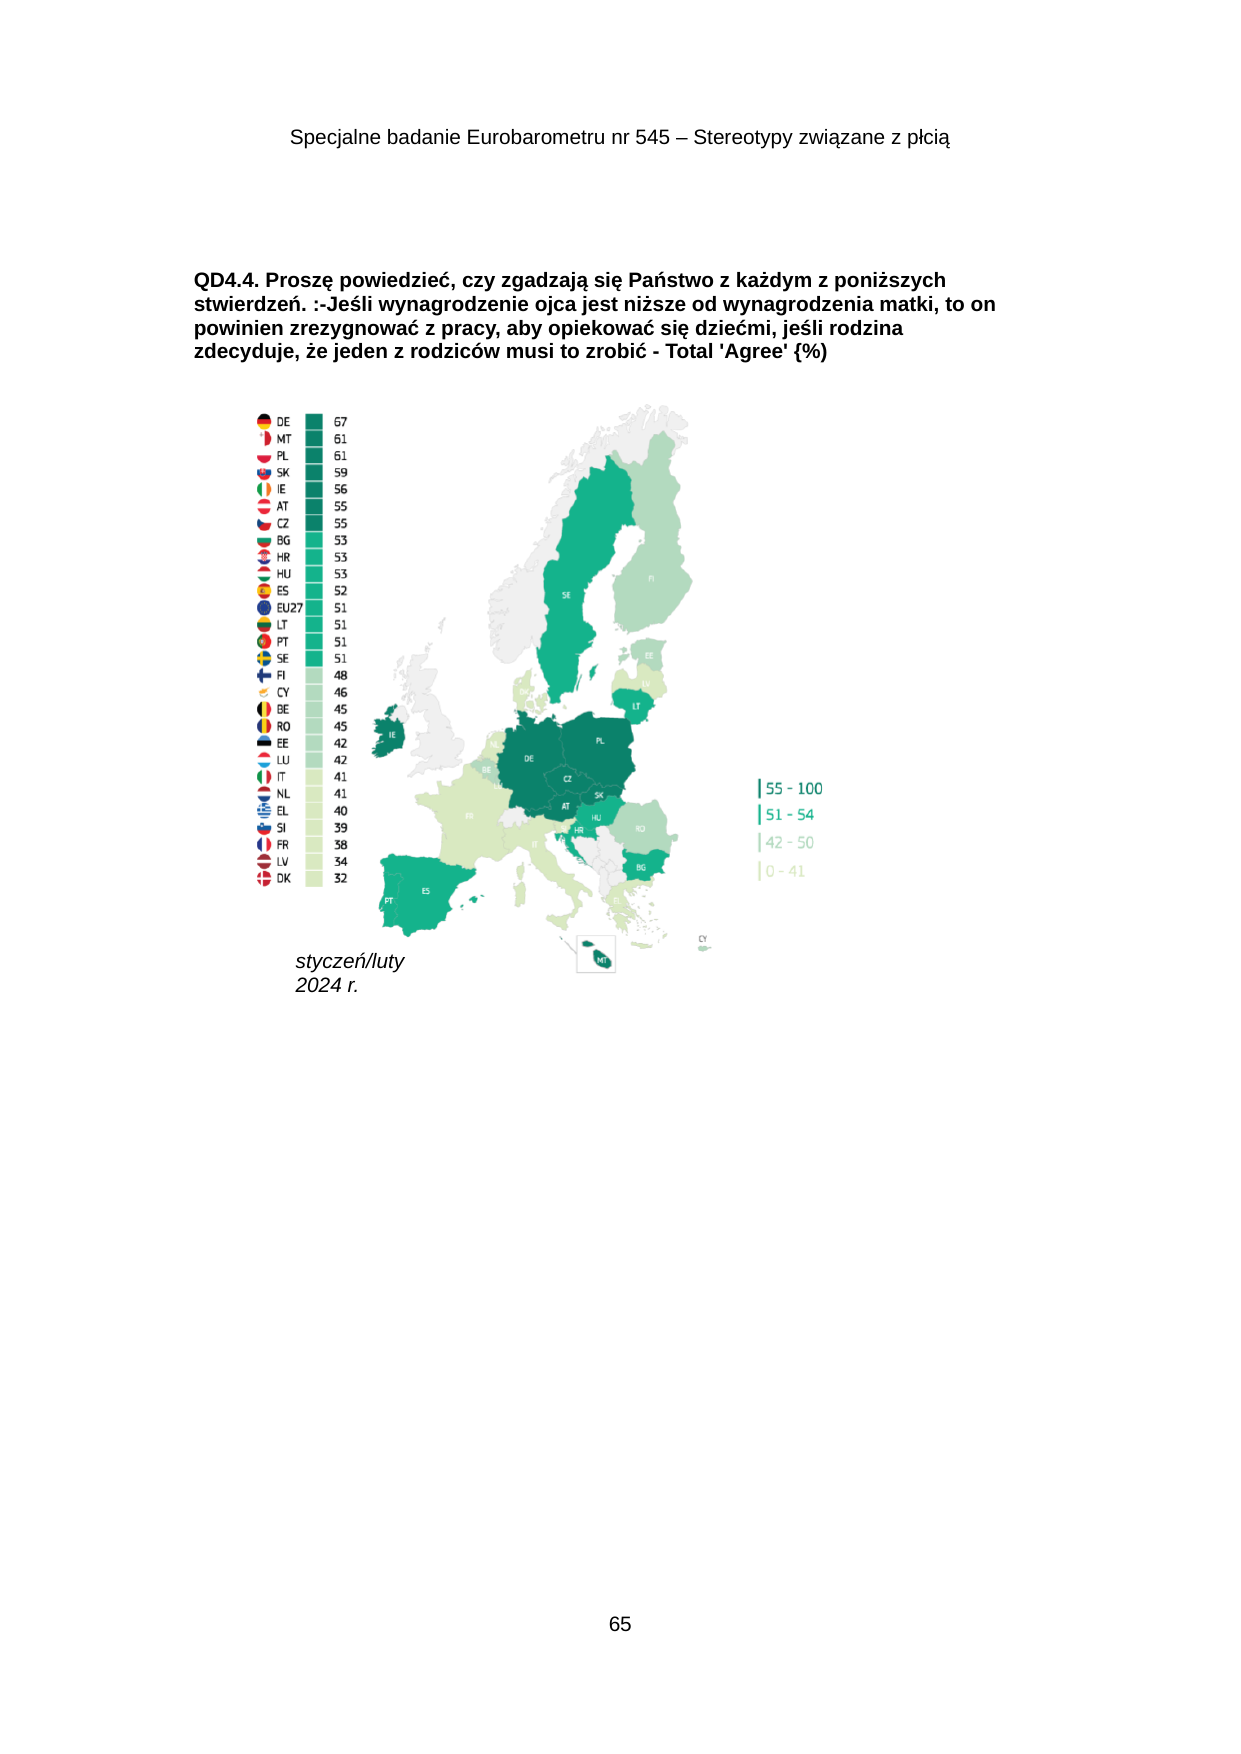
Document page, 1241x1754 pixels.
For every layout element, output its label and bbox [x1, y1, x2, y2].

picture [243, 398, 835, 974]
